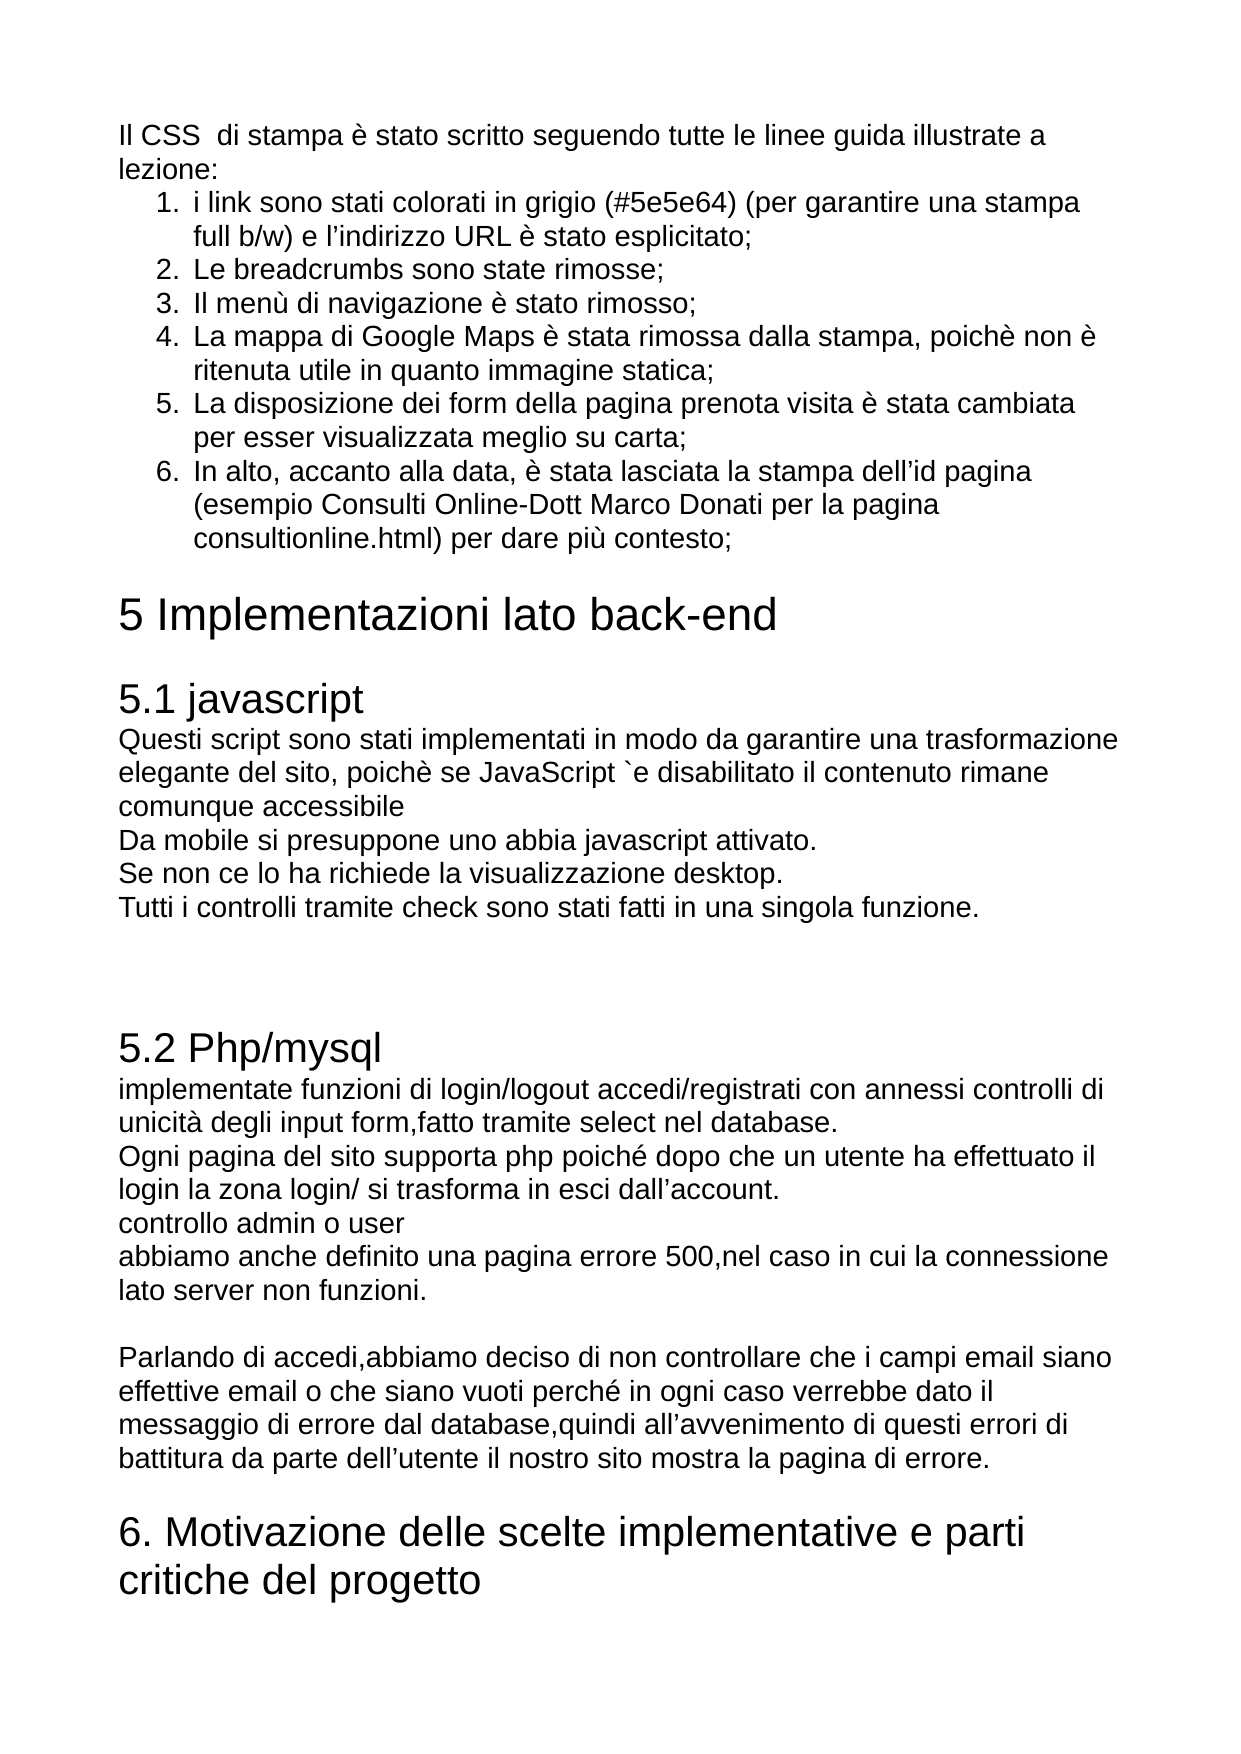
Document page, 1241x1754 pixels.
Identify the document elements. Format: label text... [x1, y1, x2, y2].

text Ogni pagina del sito supporta php poiché dopo che un utente ha effettuato il login la zona login/ si trasforma in esci dall’account. [118, 1139, 1122, 1206]
text 6. Motivazione delle scelte implementative e parti critiche del progetto [118, 1508, 1122, 1603]
list i link sono stati colorati in grigio (#5e5e64) (per garantire una stampa full b/w) e l’indirizzo URL è stato esplicitato; [156, 185, 1122, 252]
text 5.2 Php/mysql [118, 1024, 1122, 1072]
list In alto, accanto alla data, è stata lasciata la stampa dell’id pagina (esempio Consulti Online-Dott Marco Donati per la pagina consultionline.html) per dare più contesto; [156, 453, 1122, 554]
text Parlando di accedi,abbiamo deciso di non controllare che i campi email siano effettive email o che siano vuoti perché in ogni caso verrebbe dato il messaggio di errore dal database,quindi all’avvenimento di questi errori di battitura da parte dell’utente il nostro sito mostra la pagina di errore. [118, 1340, 1122, 1474]
text controllo admin o user [118, 1206, 1122, 1239]
text Questi script sono stati implementati in modo da garantire una trasformazione elegante del sito, poichè se JavaScript `e disabilitato il contenuto rimane comunque accessibile [118, 722, 1122, 822]
text abbiamo anche definito una pagina errore 500,nel caso in cui la connessione lato server non funzioni. [118, 1239, 1122, 1306]
text 5.1 javascript [118, 674, 1122, 722]
list La mappa di Google Maps è stata rimossa dalla stampa, poichè non è ritenuta utile in quanto immagine statica; [156, 319, 1122, 386]
text Da mobile si presuppone uno abbia javascript attivato. [118, 822, 1122, 856]
text Se non ce lo ha richiede la visualizzazione desktop. [118, 856, 1122, 889]
list La disposizione dei form della pagina prenota visita è stata cambiata per esser visualizzata meglio su carta; [156, 386, 1122, 453]
text 5 Implementazioni lato back-end [118, 588, 1122, 640]
text implementate funzioni di login/logout accedi/registrati con annessi controlli di unicità degli input form,fatto tramite select nel database. [118, 1072, 1122, 1139]
text Il CSS di stampa è stato scritto seguendo tutte le linee guida illustrate a lezione: [118, 118, 1122, 185]
text Tutti i controlli tramite check sono stati fatti in una singola funzione. [118, 889, 1122, 923]
list Il menù di navigazione è stato rimosso; [156, 286, 1122, 319]
list Le breadcrumbs sono state rimosse; [156, 252, 1122, 286]
